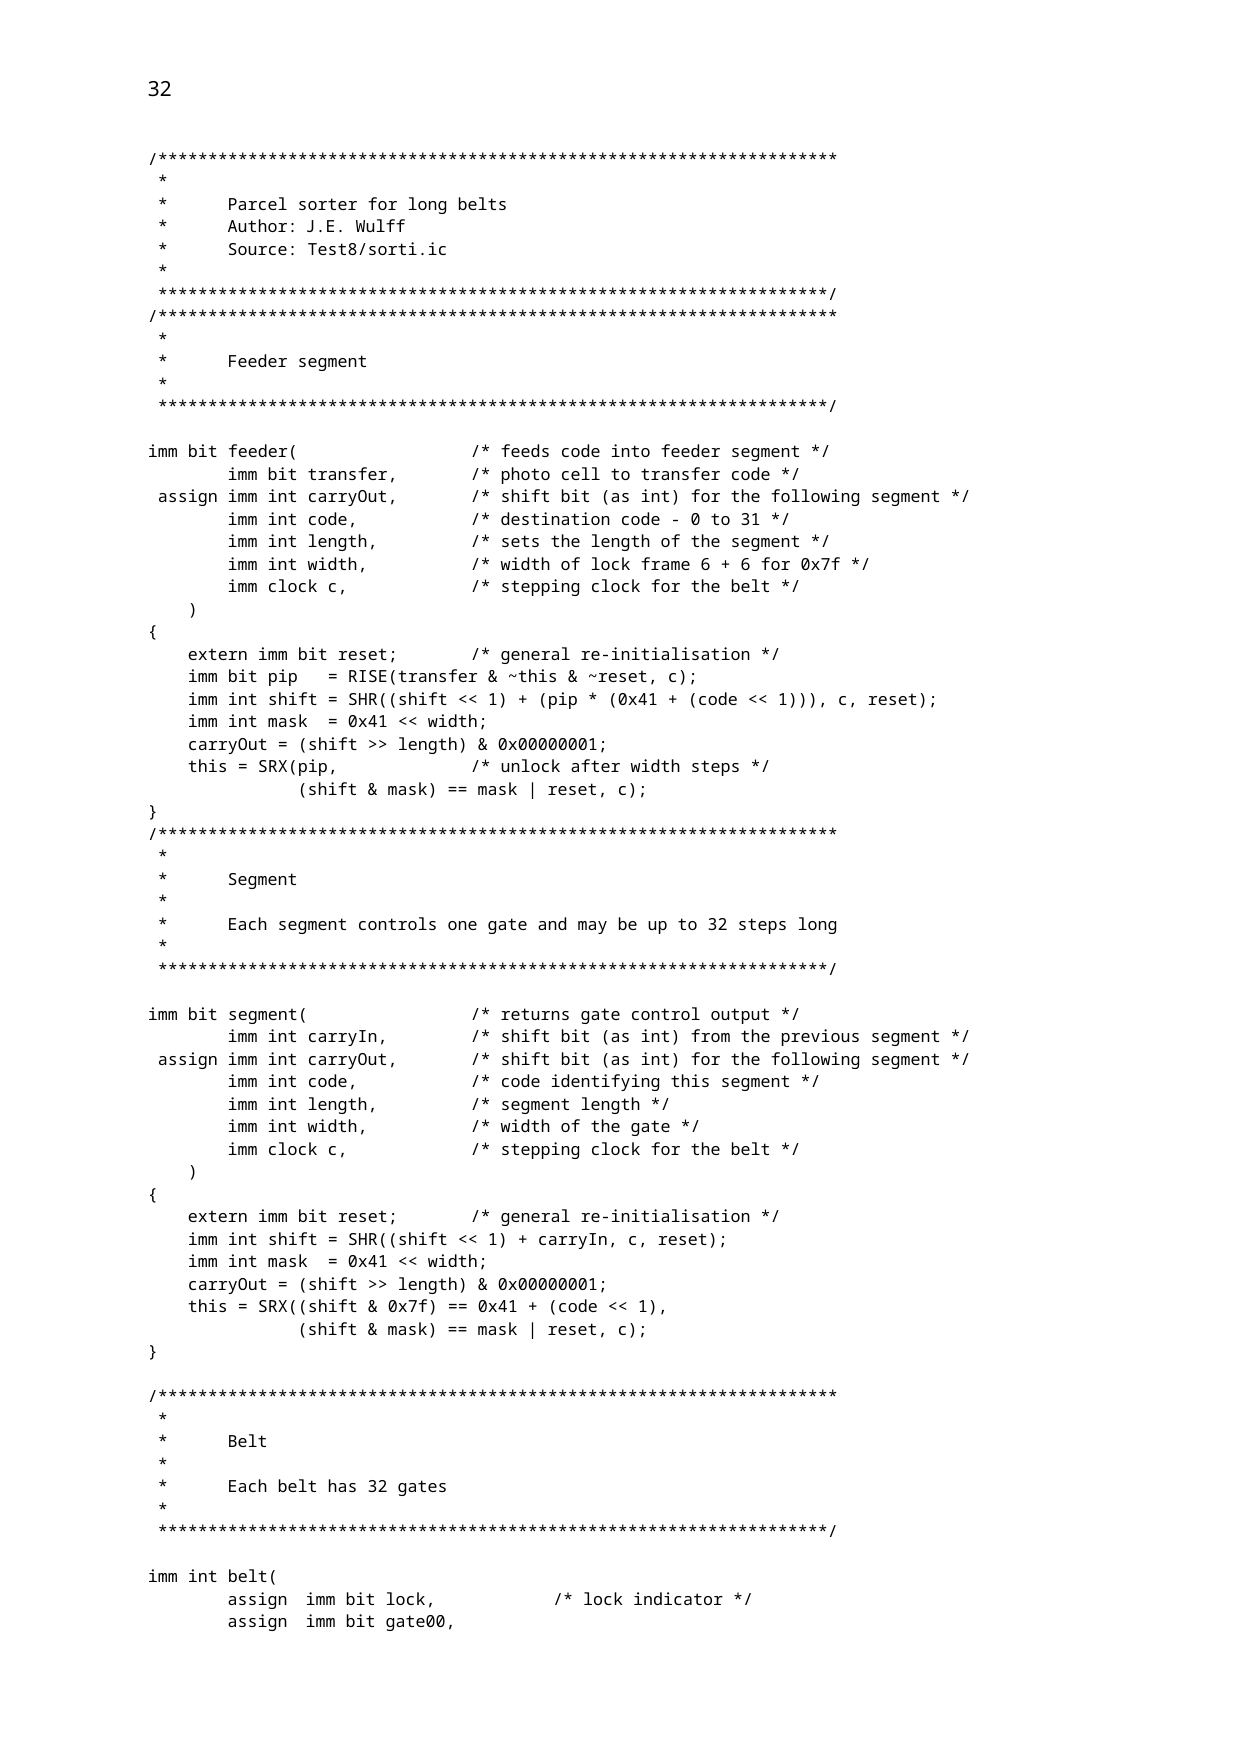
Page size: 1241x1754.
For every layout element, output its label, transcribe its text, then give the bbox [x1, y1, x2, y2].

text /******************************************************************** * * Parcel sorter for long belts * Author: J.E. Wulff * Source: Test8/sorti.ic * *******************************************************************/ /******************************************************************** * * Feeder segment * *******************************************************************/ imm bit feeder( /* feeds code into feeder segment */ imm bit transfer, /* photo cell to transfer code */ assign imm int carryOut, /* shift bit (as int) for the following segment */ imm int code, /* destination code - 0 to 31 */ imm int length, /* sets the length of the segment */ imm int width, /* width of lock frame 6 + 6 for 0x7f */ imm clock c, /* stepping clock for the belt */ ) { extern imm bit reset; /* general re-initialisation */ imm bit pip = RISE(transfer & ~this & ~reset, c); imm int shift = SHR((shift << 1) + (pip * (0x41 + (code << 1))), c, reset); imm int mask = 0x41 << width; carryOut = (shift >> length) & 0x00000001; this = SRX(pip, /* unlock after width steps */ (shift & mask) == mask | reset, c); } /******************************************************************** * * Segment * * Each segment controls one gate and may be up to 32 steps long * *******************************************************************/ imm bit segment( /* returns gate control output */ imm int carryIn, /* shift bit (as int) from the previous segment */ assign imm int carryOut, /* shift bit (as int) for the following segment */ imm int code, /* code identifying this segment */ imm int length, /* segment length */ imm int width, /* width of the gate */ imm clock c, /* stepping clock for the belt */ ) { extern imm bit reset; /* general re-initialisation */ imm int shift = SHR((shift << 1) + carryIn, c, reset); imm int mask = 0x41 << width; carryOut = (shift >> length) & 0x00000001; this = SRX((shift & 0x7f) == 0x41 + (code << 1), (shift & mask) == mask | reset, c); } [148, 148, 1092, 1385]
text /******************************************************************** * * Belt * * Each belt has 32 gates * *******************************************************************/ imm int belt( assign imm bit lock, /* lock indicator */ assign imm bit gate00, [148, 1385, 1092, 1633]
